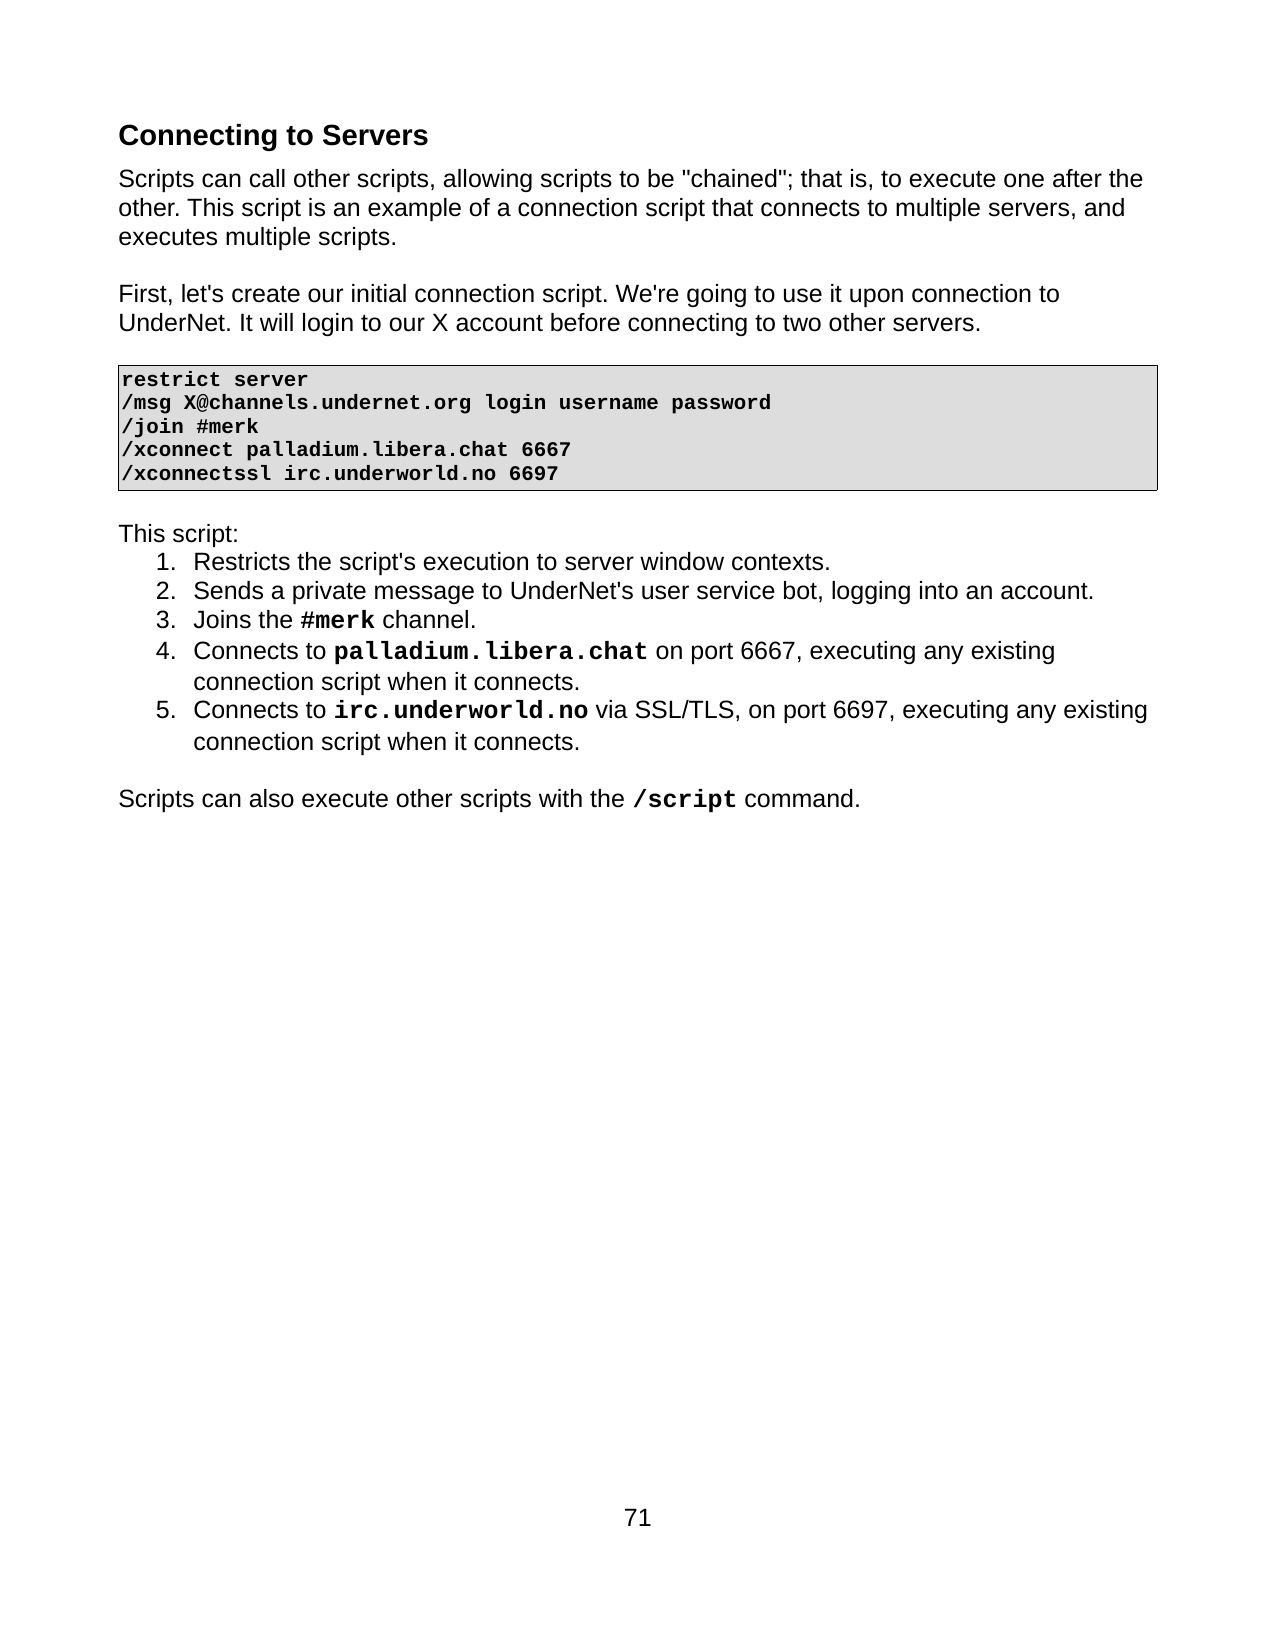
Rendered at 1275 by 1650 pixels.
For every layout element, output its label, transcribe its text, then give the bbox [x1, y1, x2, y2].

subtitle Connecting to Servers [118, 118, 1157, 152]
text First, let's create our initial connection script. We're going to use it upon connection to UnderNet. It will login to our X account before connecting to two other servers. [118, 279, 1157, 337]
list Restricts the script's execution to server window contexts. [156, 547, 1157, 576]
list Connects to irc.underworld.no via SSL/TLS, on port 6697, executing any existing connection script when it connects. [156, 696, 1157, 755]
list Joins the #merk channel. [156, 605, 1157, 636]
text This script: [118, 519, 1157, 547]
list Sends a private message to UnderNet's user service bot, logging into an account. [156, 576, 1157, 605]
list Connects to palladium.libera.chat on port 6667, executing any existing connection script when it connects. [156, 636, 1157, 696]
text Scripts can call other scripts, allowing scripts to be "chained"; that is, to execute one after the other. This script is an example of a connection script that connects to multiple servers, and executes multiple scripts. [118, 164, 1157, 250]
text Scripts can also execute other scripts with the /script command. [118, 784, 1157, 815]
table_header restrict server /msg X@channels.undernet.org login username password /join #merk /xconnect palladium.libera.chat 6667 /xconnectssl irc.underworld.no 6697 [119, 366, 1157, 490]
